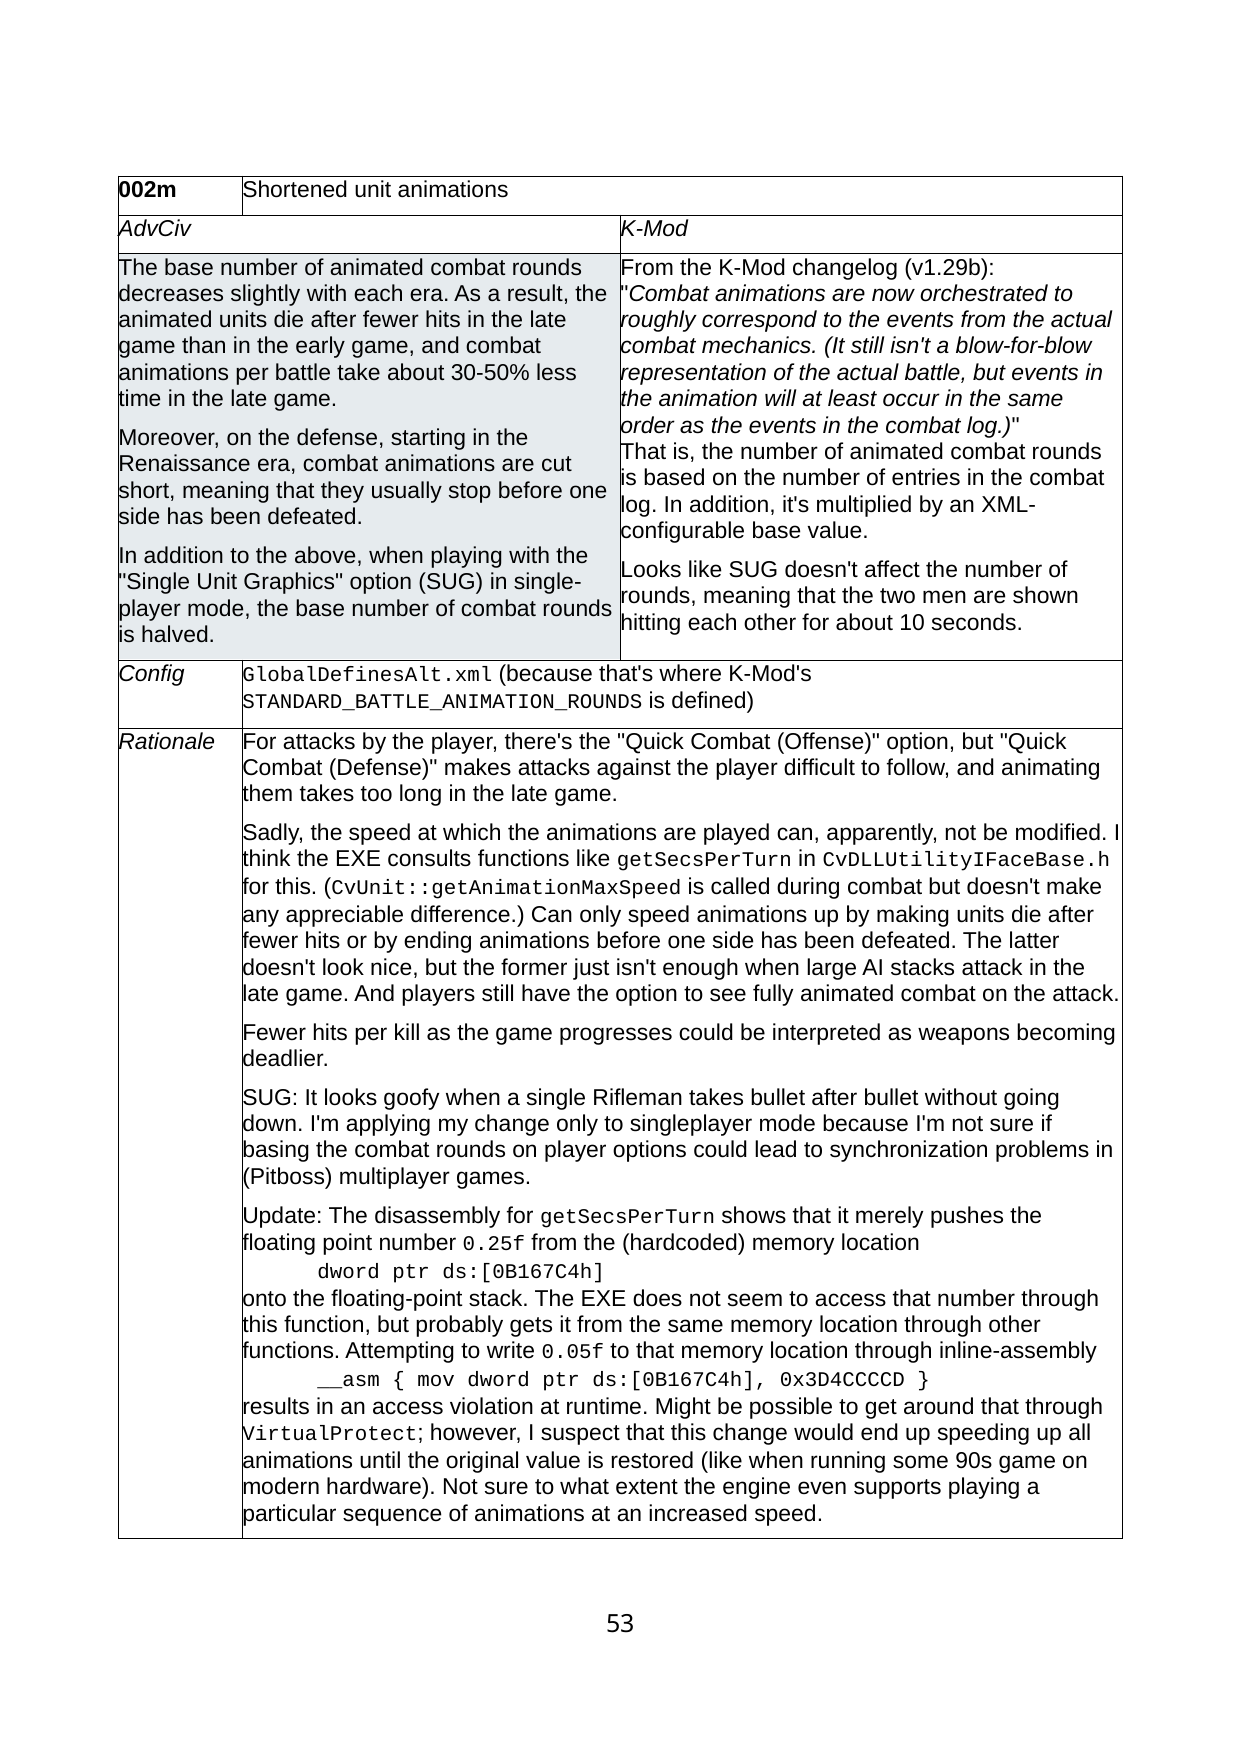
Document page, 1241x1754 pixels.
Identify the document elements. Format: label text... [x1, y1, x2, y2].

table_cell AdvCiv [119, 216, 620, 253]
table_cell Rationale [119, 729, 242, 1538]
table_header 002m [119, 177, 242, 214]
table_cell From the K-Mod changelog (v1.29b): "Combat animations are now orchestrated to roughly correspond to the events from the actual combat mechanics. (It still isn't a blow-for-blow representation of the actual battle, but events in the animation will at least occur in the same order as the events in the combat log.)" That is, the number of animated combat rounds is based on the number of entries in the combat log. In addition, it's multiplied by an XML- configurable base value. Looks like SUG doesn't affect the number of rounds, meaning that the two men are shown hitting each other for about 10 seconds. [621, 254, 1122, 659]
table_header Shortened unit animations [243, 177, 1122, 214]
table_cell For attacks by the player, there's the "Quick Combat (Offense)" option, but "Quick Combat (Defense)" makes attacks against the player difficult to follow, and animating them takes too long in the late game. Sadly, the speed at which the animations are played can, apparently, not be modified. I think the EXE consults functions like getSecsPerTurn in CvDLLUtilityIFaceBase.h for this. (CvUnit::getAnimationMaxSpeed is called during combat but doesn't make any appreciable difference.) Can only speed animations up by making units die after fewer hits or by ending animations before one side has been defeated. The latter doesn't look nice, but the former just isn't enough when large AI stacks attack in the late game. And players still have the option to see fully animated combat on the attack. Fewer hits per kill as the game progresses could be interpreted as weapons becoming deadlier. SUG: It looks goofy when a single Rifleman takes bullet after bullet without going down. I'm applying my change only to singleplayer mode because I'm not sure if basing the combat rounds on player options could lead to synchronization problems in (Pitboss) multiplayer games. Update: The disassembly for getSecsPerTurn shows that it merely pushes the floating point number 0.25f from the (hardcoded) memory location dword ptr ds:[0B167C4h] onto the floating-point stack. The EXE does not seem to access that number through this function, but probably gets it from the same memory location through other functions. Attempting to write 0.05f to that memory location through inline-assembly __asm { mov dword ptr ds:[0B167C4h], 0x3D4CCCCD } results in an access violation at runtime. Might be possible to get around that through VirtualProtect; however, I suspect that this change would end up speeding up all animations until the original value is restored (like when running some 90s game on modern hardware). Not sure to what extent the engine even supports playing a particular sequence of animations at an increased speed. [243, 729, 1122, 1538]
table_cell Config [119, 661, 242, 727]
table_cell The base number of animated combat rounds decreases slightly with each era. As a result, the animated units die after fewer hits in the late game than in the early game, and combat animations per battle take about 30-50% less time in the late game. Moreover, on the defense, starting in the Renaissance era, combat animations are cut short, meaning that they usually stop before one side has been defeated. In addition to the above, when playing with the "Single Unit Graphics" option (SUG) in single­player mode, the base number of combat rounds is halved. [119, 254, 620, 659]
table_cell K-Mod [621, 216, 1122, 253]
table_cell GlobalDefinesAlt.xml (because that's where K-Mod's STANDARD_BATTLE_ANIMATION_ROUNDS is defined) [243, 661, 1122, 727]
